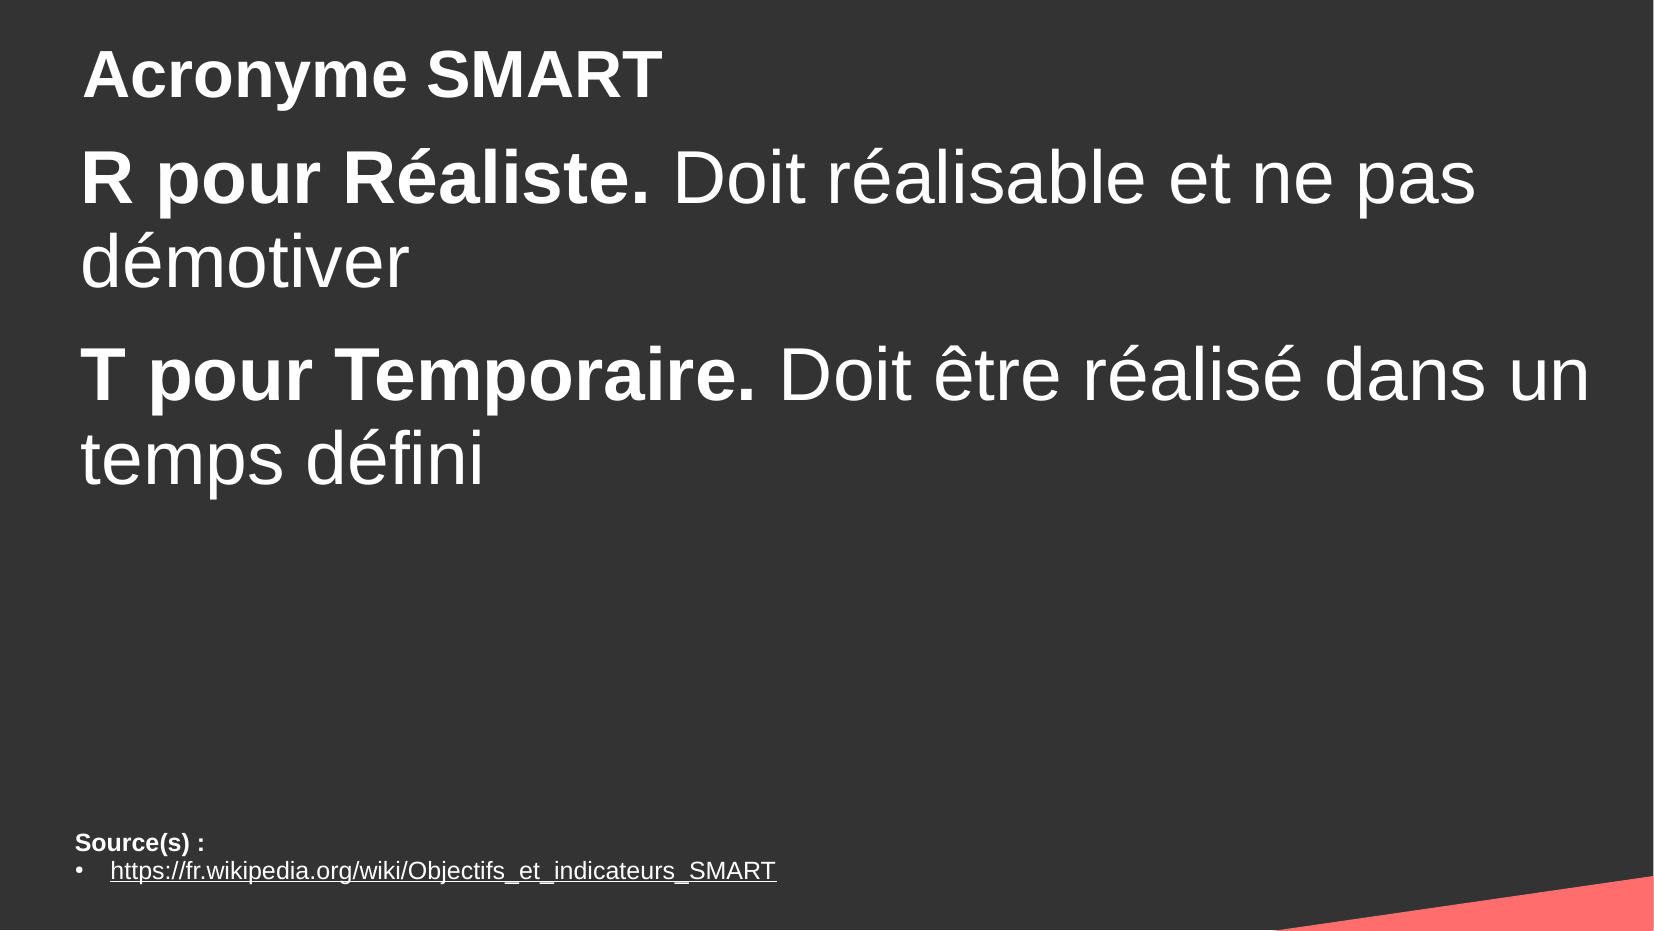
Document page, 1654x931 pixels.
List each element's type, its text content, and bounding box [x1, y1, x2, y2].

text_box [1272, 875, 1654, 931]
list R pour Réaliste. Doit réalisable et ne pas démotiver T pour Temporaire. Doit être réalisé dans un temps défini [80, 135, 1620, 745]
text_box Source(s) : https://fr.wikipedia.org/wiki/Objectifs_et_indicateurs_SMART [60, 821, 1546, 921]
title Acronyme SMART [82, 37, 1571, 122]
